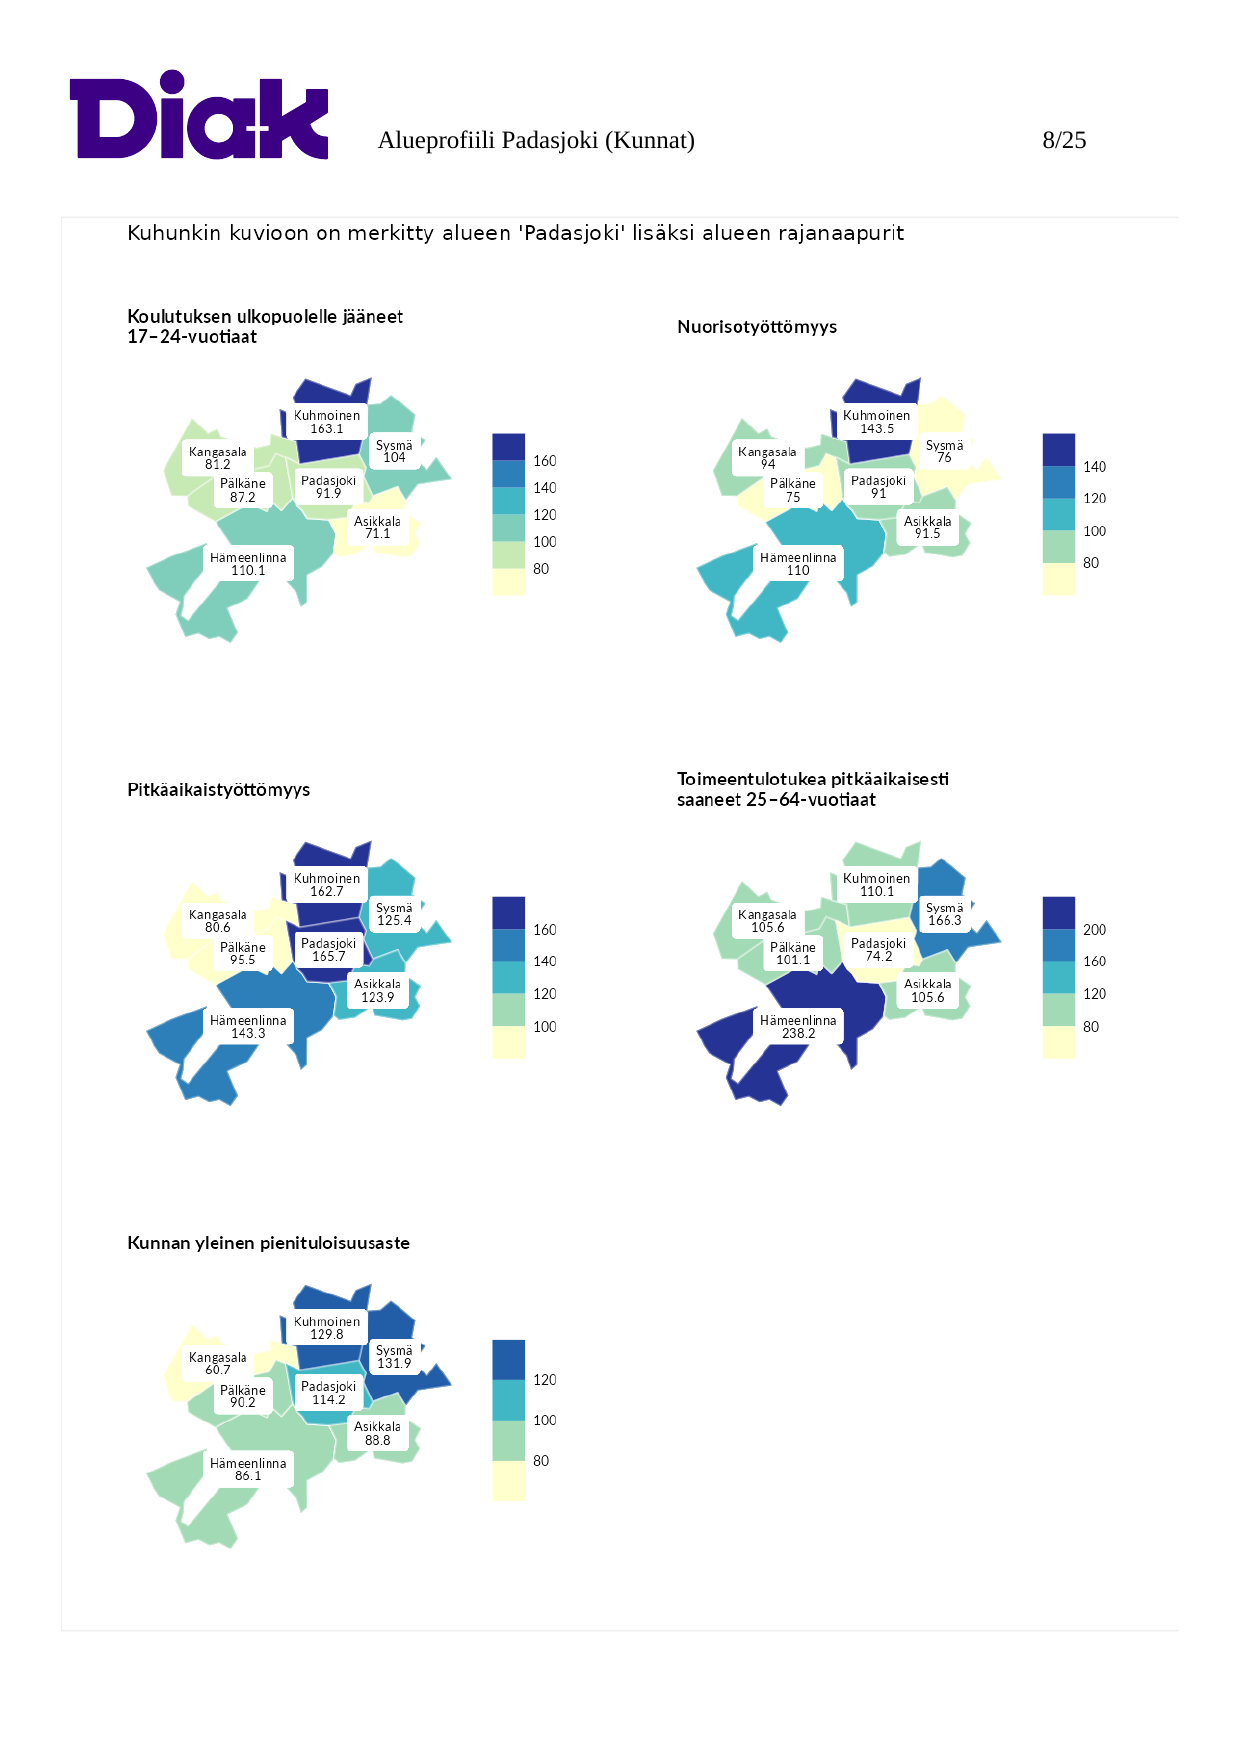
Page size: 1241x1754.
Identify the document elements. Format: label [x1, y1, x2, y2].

picture [61, 196, 1179, 1651]
